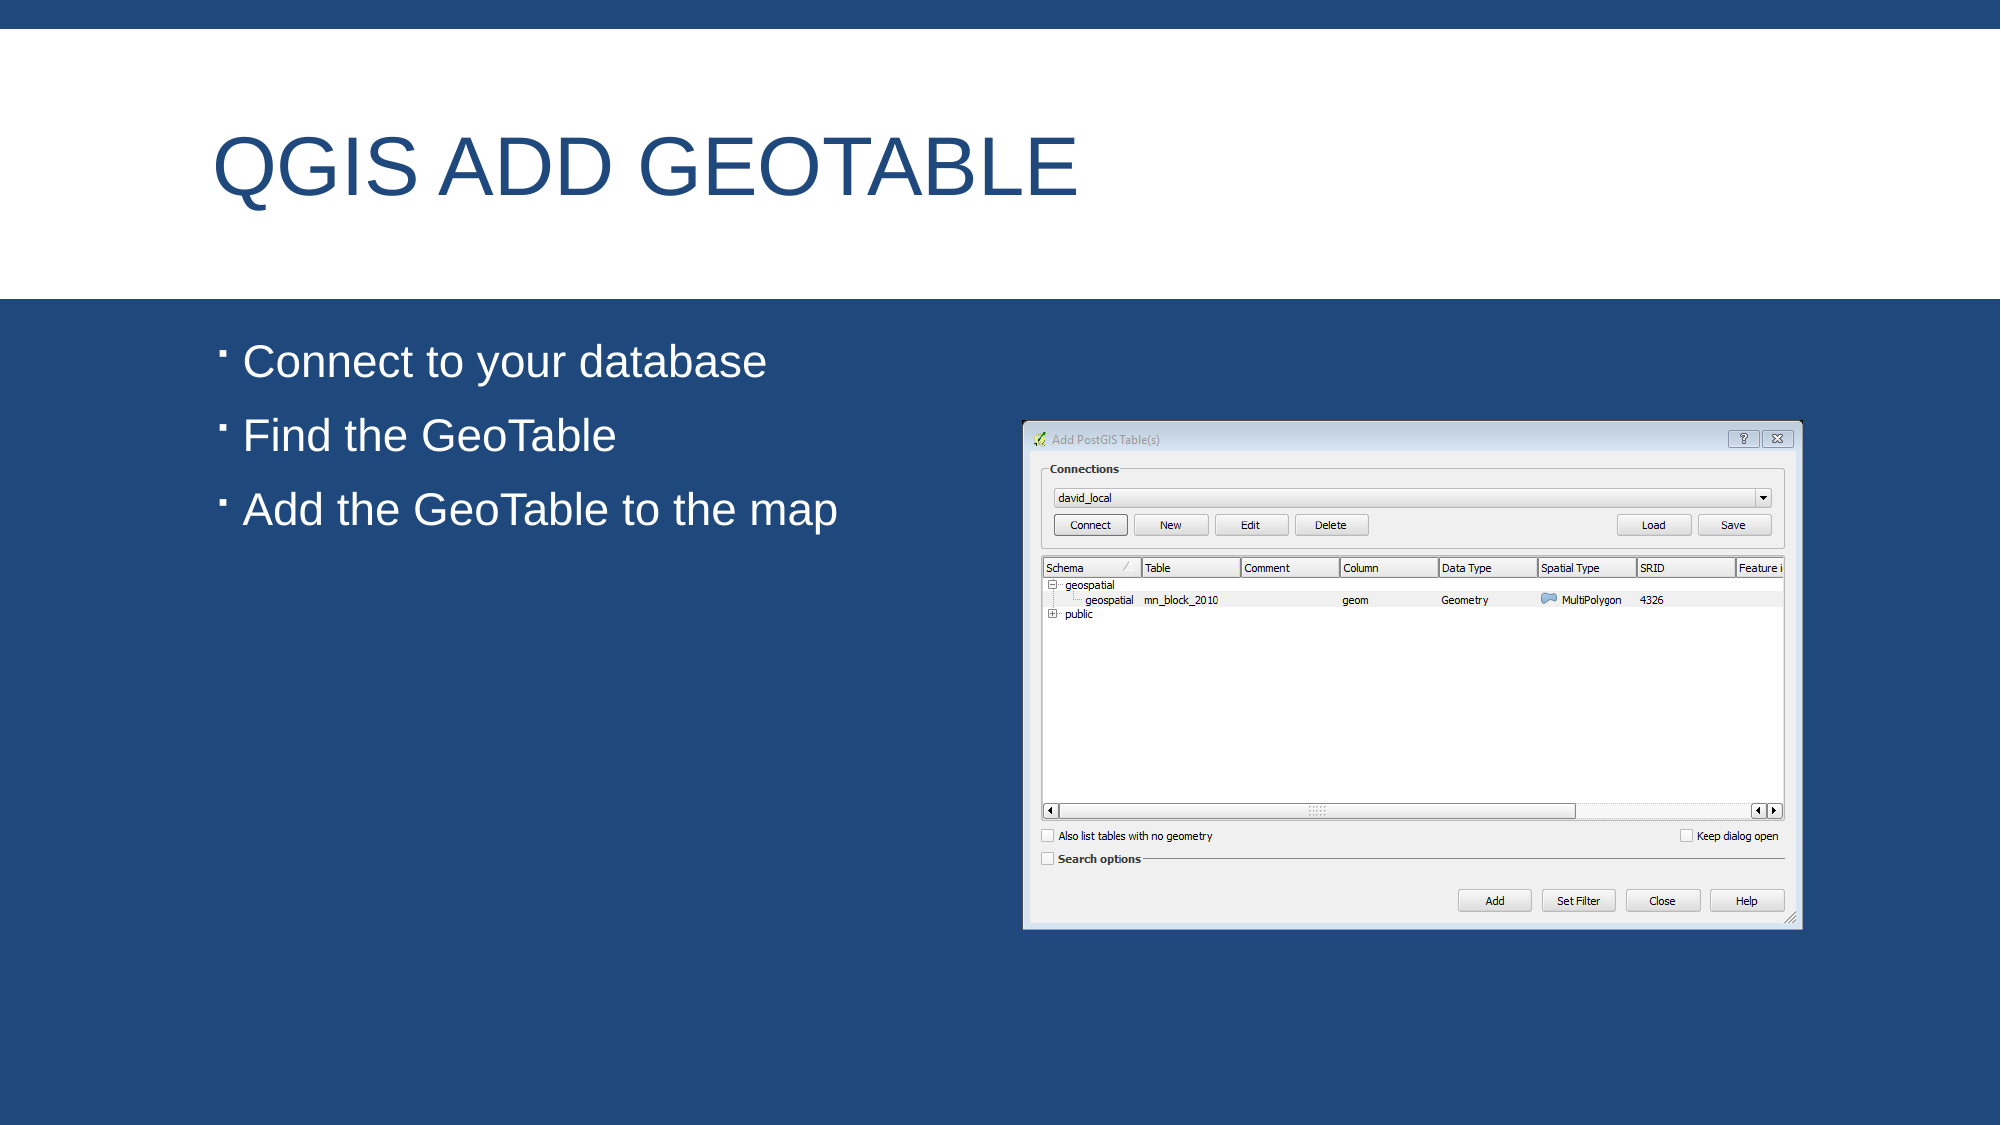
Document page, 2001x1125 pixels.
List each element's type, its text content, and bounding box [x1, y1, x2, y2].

title QGIS Add GeoTable [197, 46, 1803, 295]
picture [1022, 420, 1803, 930]
list Connect to your database Find the GeoTable Add the GeoTable to the map [197, 329, 978, 1021]
